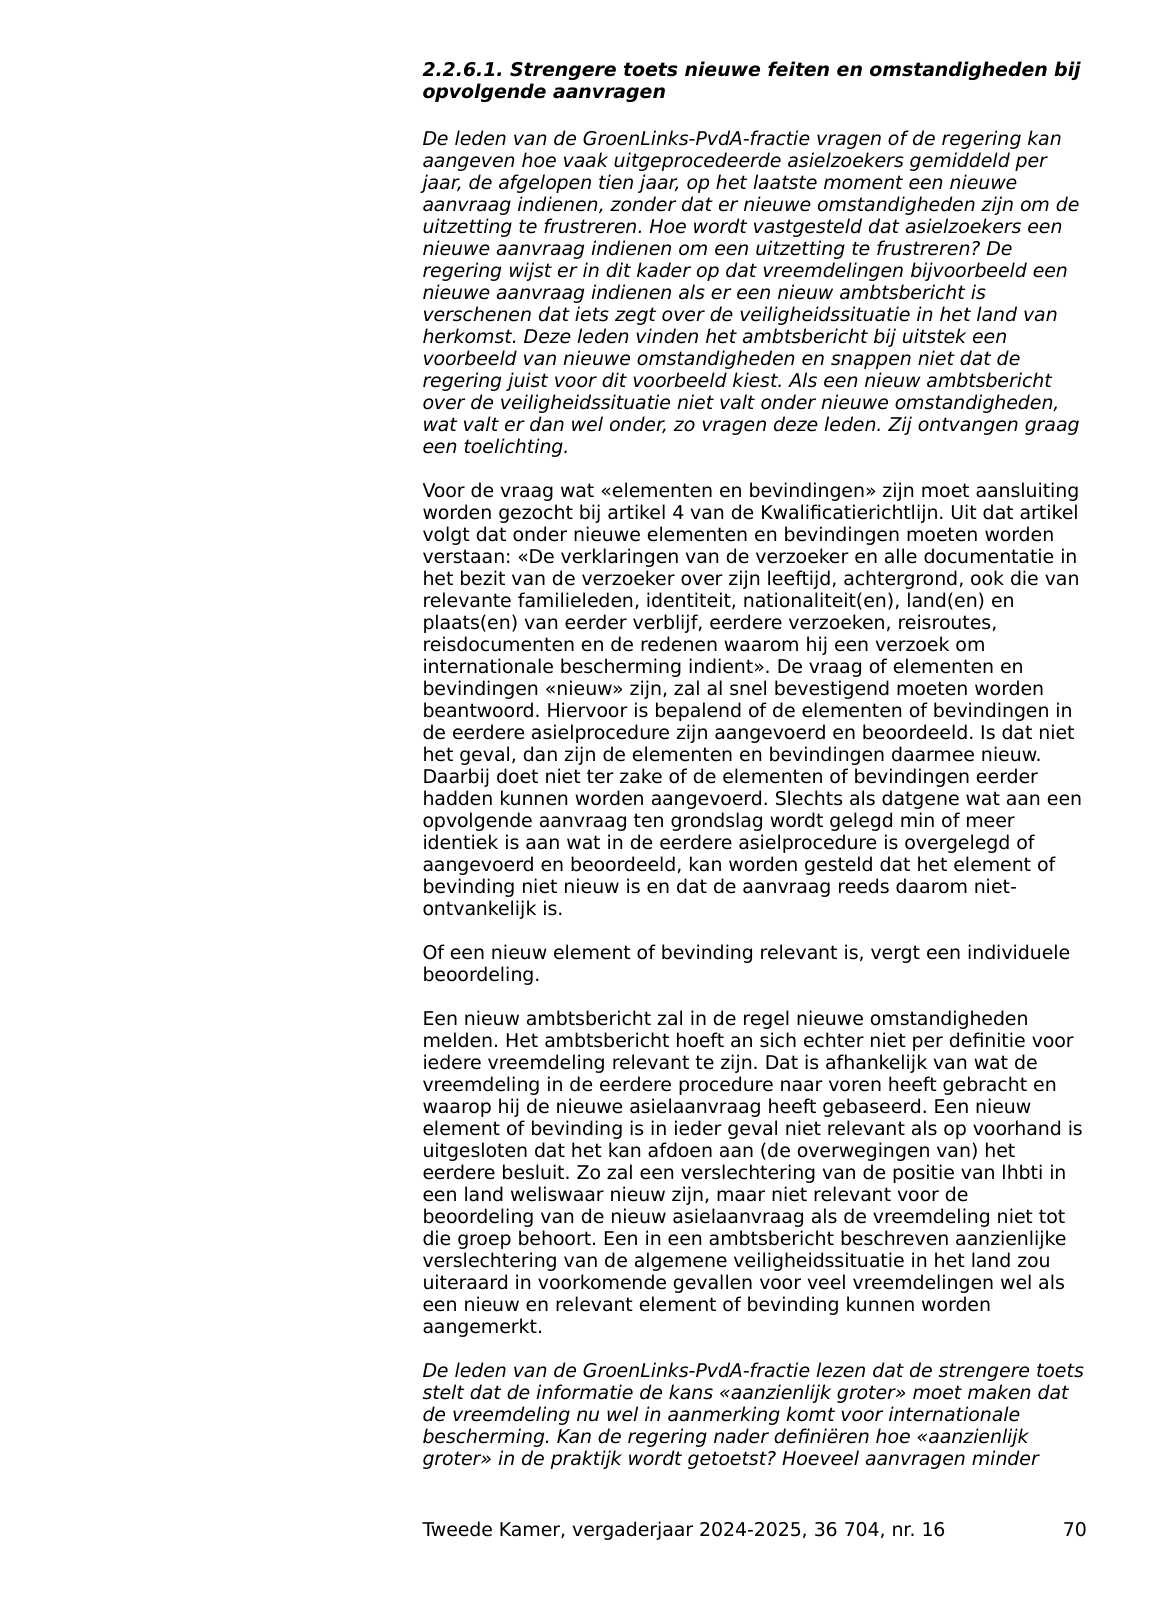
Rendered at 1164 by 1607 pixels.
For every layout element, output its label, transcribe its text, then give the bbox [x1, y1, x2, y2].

text De leden van de GroenLinks-PvdA-fractie lezen dat de strengere toets stelt dat de informatie de kans «aanzienlijk groter» moet maken dat de vreemdeling nu wel in aanmerking komt voor internationale bescherming. Kan de regering nader definiëren hoe «aanzienlijk groter» in de praktijk wordt getoetst? Hoeveel aanvragen minder [422, 1360, 1087, 1469]
text Voor de vraag wat «elementen en bevindingen» zijn moet aansluiting worden gezocht bij artikel 4 van de Kwalificatierichtlijn. Uit dat artikel volgt dat onder nieuwe elementen en bevindingen moeten worden verstaan: «De verklaringen van de verzoeker en alle documentatie in het bezit van de verzoeker over zijn leeftijd, achtergrond, ook die van relevante familieleden, identiteit, nationaliteit(en), land(en) en plaats(en) van eerder verblijf, eerdere verzoeken, reisroutes, reisdocumenten en de redenen waarom hij een verzoek om internationale bescherming indient». De vraag of elementen en bevindingen «nieuw» zijn, zal al snel bevestigend moeten worden beantwoord. Hiervoor is bepalend of de elementen of bevindingen in de eerdere asielprocedure zijn aangevoerd en beoordeeld. Is dat niet het geval, dan zijn de elementen en bevindingen daarmee nieuw. Daarbij doet niet ter zake of de elementen of bevindingen eerder hadden kunnen worden aangevoerd. Slechts als datgene wat aan een opvolgende aanvraag ten grondslag wordt gelegd min of meer identiek is aan wat in de eerdere asielprocedure is overgelegd of aangevoerd en beoordeeld, kan worden gesteld dat het element of bevinding niet nieuw is en dat de aanvraag reeds daarom niet-ontvankelijk is. [422, 480, 1087, 919]
text Een nieuw ambtsbericht zal in de regel nieuwe omstandigheden melden. Het ambtsbericht hoeft an sich echter niet per definitie voor iedere vreemdeling relevant te zijn. Dat is afhankelijk van wat de vreemdeling in de eerdere procedure naar voren heeft gebracht en waarop hij de nieuwe asielaanvraag heeft gebaseerd. Een nieuw element of bevinding is in ieder geval niet relevant als op voorhand is uitgesloten dat het kan afdoen aan (de overwegingen van) het eerdere besluit. Zo zal een verslechtering van de positie van lhbti in een land weliswaar nieuw zijn, maar niet relevant voor de beoordeling van de nieuw asielaanvraag als de vreemdeling niet tot die groep behoort. Een in een ambtsbericht beschreven aanzienlijke verslechtering van de algemene veiligheidssituatie in het land zou uiteraard in voorkomende gevallen voor veel vreemdelingen wel als een nieuw en relevant element of bevinding kunnen worden aangemerkt. [422, 1008, 1087, 1337]
text Of een nieuw element of bevinding relevant is, vergt een individuele beoordeling. [422, 942, 1087, 986]
text De leden van de GroenLinks-PvdA-fractie vragen of de regering kan aangeven hoe vaak uitgeprocedeerde asielzoekers gemiddeld per jaar, de afgelopen tien jaar, op het laatste moment een nieuwe aanvraag indienen, zonder dat er nieuwe omstandigheden zijn om de uitzetting te frustreren. Hoe wordt vastgesteld dat asielzoekers een nieuwe aanvraag indienen om een uitzetting te frustreren? De regering wijst er in dit kader op dat vreemdelingen bijvoorbeeld een nieuwe aanvraag indienen als er een nieuw ambtsbericht is verschenen dat iets zegt over de veiligheidssituatie in het land van herkomst. Deze leden vinden het ambtsbericht bij uitstek een voorbeeld van nieuwe omstandigheden en snappen niet dat de regering juist voor dit voorbeeld kiest. Als een nieuw ambtsbericht over de veiligheidssituatie niet valt onder nieuwe omstandigheden, wat valt er dan wel onder, zo vragen deze leden. Zij ontvangen graag een toelichting. [422, 128, 1087, 458]
subtitle 2.2.6.1. Strengere toets nieuwe feiten en omstandigheden bij opvolgende aanvragen [422, 59, 1087, 103]
